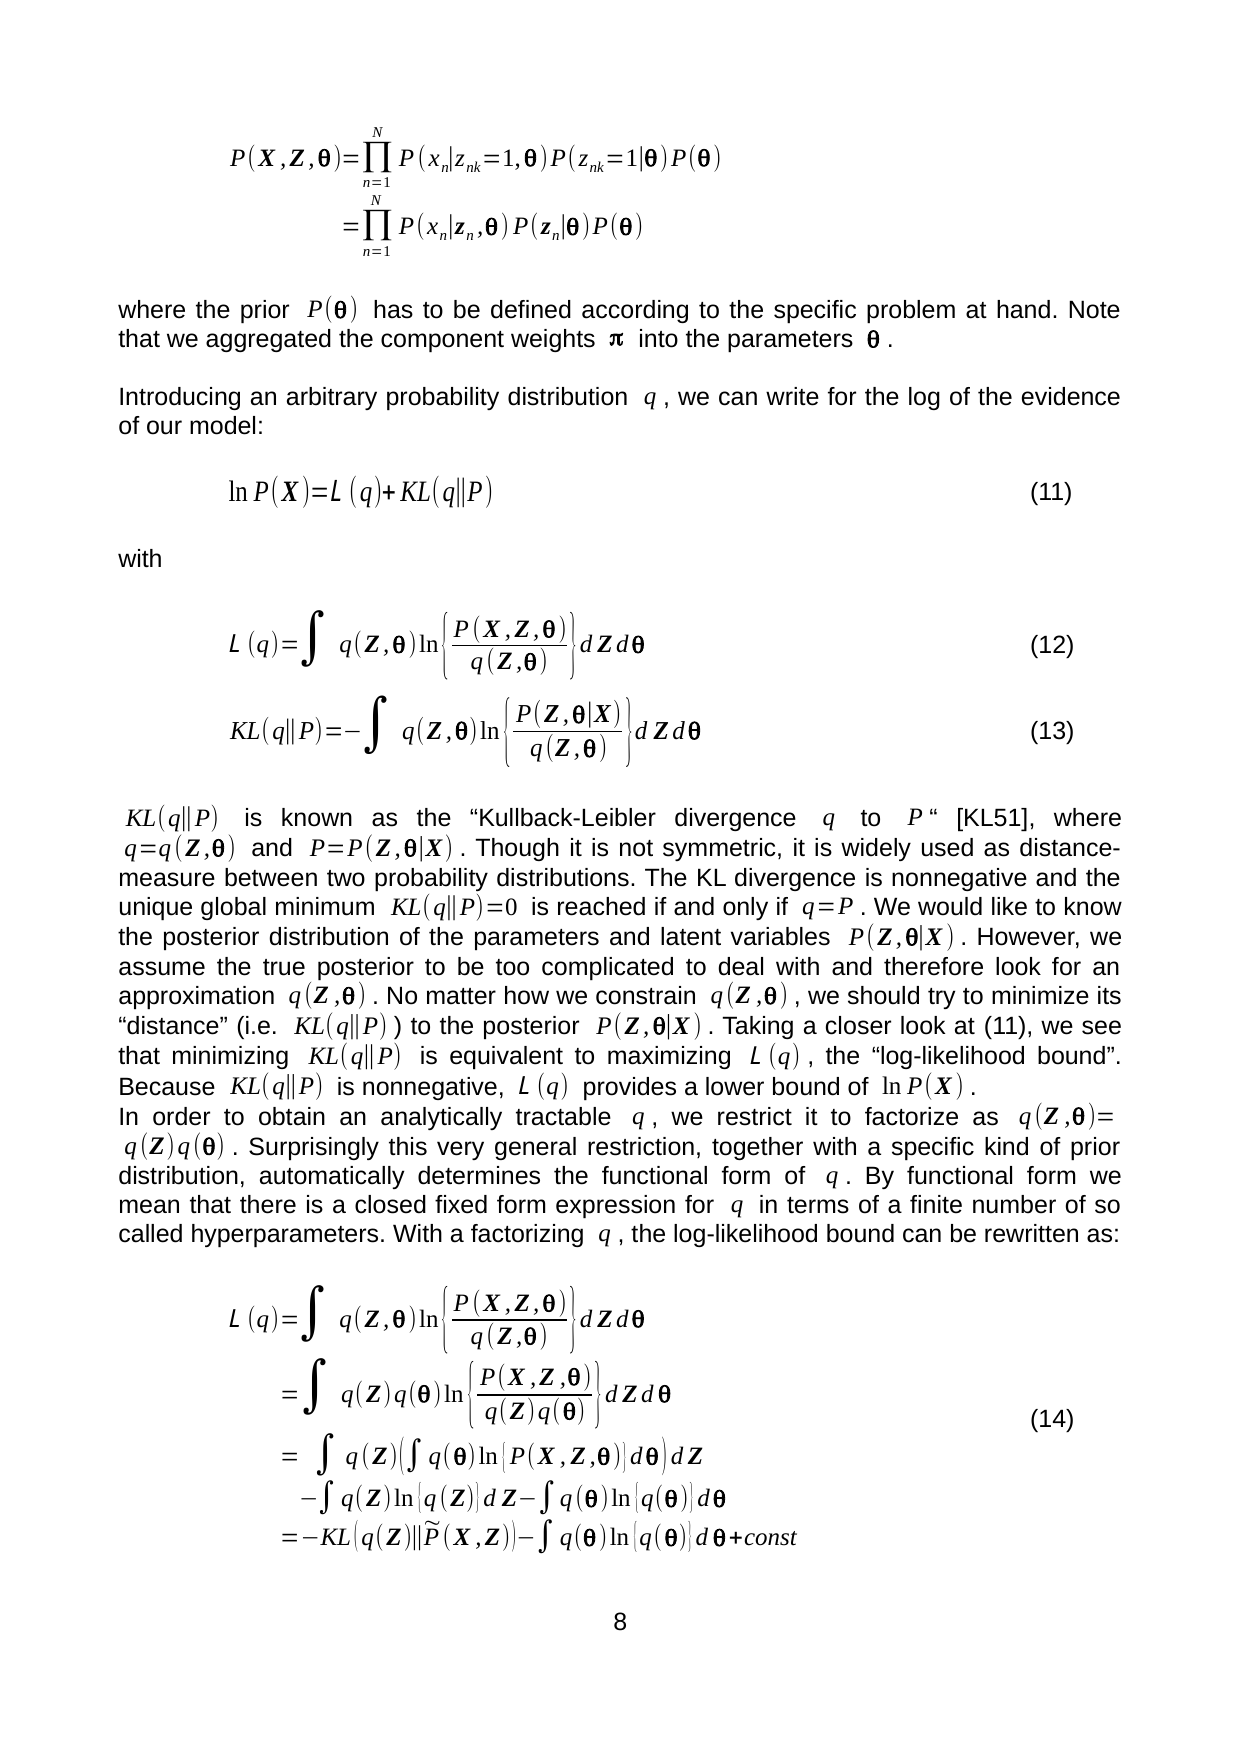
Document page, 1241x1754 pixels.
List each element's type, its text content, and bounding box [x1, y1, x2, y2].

table_header [118, 468, 217, 516]
table_header (14) [1024, 1276, 1123, 1561]
table_header [217, 468, 1024, 516]
table_cell [217, 687, 1024, 774]
text where the prior has to be defined according to the specific problem at hand. Note that we aggregated the component weights into the parameters . [118, 294, 1122, 353]
table_header [118, 1276, 217, 1561]
table_header [217, 602, 1024, 687]
table_header [118, 602, 217, 687]
text with [118, 544, 1122, 573]
table_header [1024, 118, 1123, 266]
text In order to obtain an analytically tractable , we restrict it to factorize as . Surprisingly this very general restriction, together with a specific kind of prior distribution, automatically determines the functional form of . By functional form we mean that there is a closed fixed form expression for in terms of a finite number of so called hyperparameters. With a factorizing , the log-likelihood bound can be rewritten as: [118, 1101, 1122, 1247]
table_header (11) [1024, 468, 1123, 516]
table_header [217, 1276, 1024, 1561]
table_header [217, 118, 1024, 266]
table_header (12) [1024, 602, 1123, 687]
table_header [118, 118, 217, 266]
text is known as the “Kullback-Leibler divergence to “ [KL51], where and . Though it is not symmetric, it is widely used as distance-measure between two probability distributions. The KL divergence is nonnegative and the unique global minimum is reached if and only if . We would like to know the posterior distribution of the parameters and latent variables . However, we assume the true posterior to be too complicated to deal with and therefore look for an approximation . No matter how we constrain , we should try to minimize its “distance” (i.e. ) to the posterior . Taking a closer look at (11), we see that minimizing is equivalent to maximizing , the “log-likelihood bound”. Because is nonnegative, provides a lower bound of . [118, 803, 1122, 1101]
table_cell (13) [1024, 687, 1123, 774]
table_cell [118, 687, 217, 774]
text Introducing an arbitrary probability distribution , we can write for the log of the evidence of our model: [118, 382, 1122, 439]
